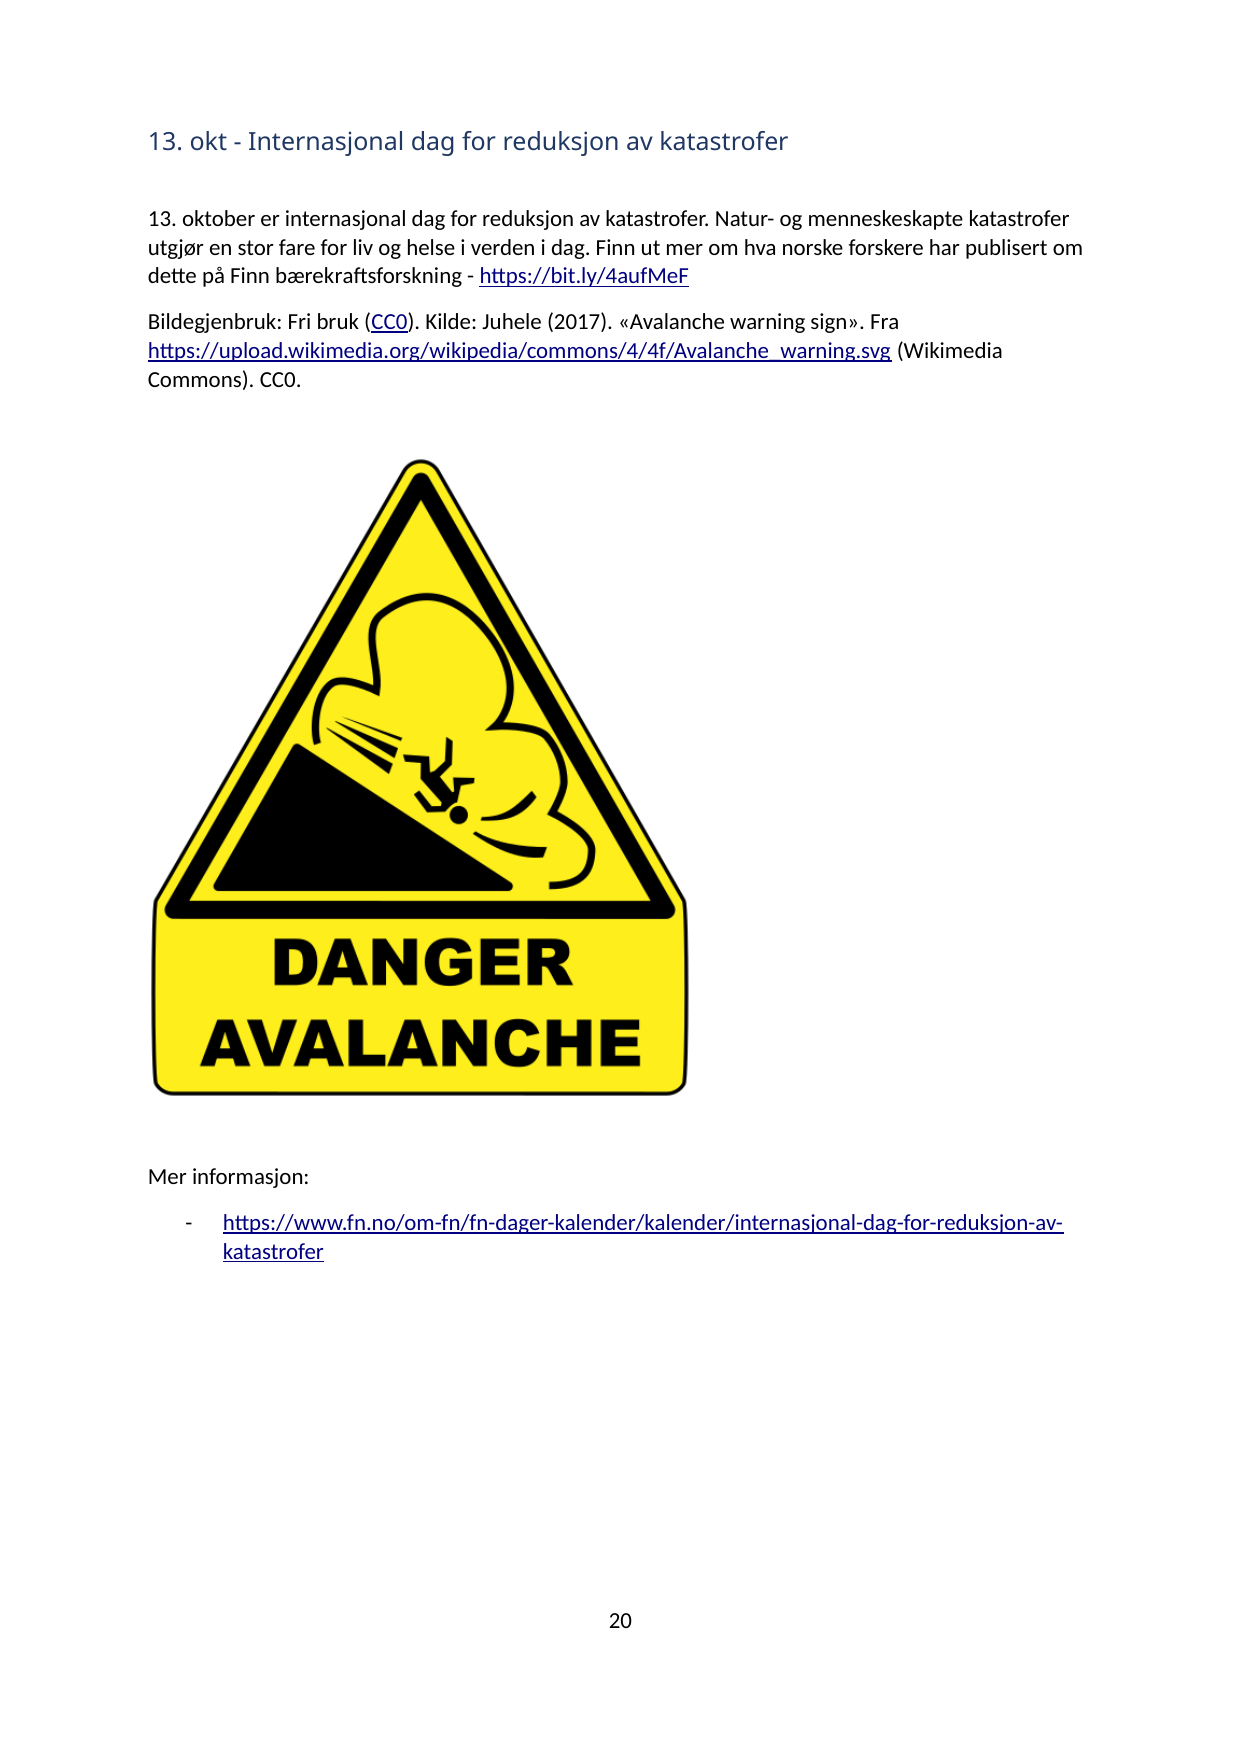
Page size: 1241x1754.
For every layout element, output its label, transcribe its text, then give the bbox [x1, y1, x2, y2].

text Mer informasjon: [148, 1162, 1093, 1191]
list https://www.fn.no/om-fn/fn-dager-kalender/kalender/internasjonal-dag-for-reduksjon-av-katastrofer [185, 1208, 1093, 1265]
text 13. oktober er internasjonal dag for reduksjon av katastrofer. Natur- og menneskeskapte katastrofer utgjør en stor fare for liv og helse i verden i dag. Finn ut mer om hva norske forskere har publisert om dette på Finn bærekraftsforskning - https://bit.ly/4aufMeF [148, 204, 1093, 290]
subtitle 13. okt - Internasjonal dag for reduksjon av katastrofer [148, 123, 1093, 157]
text Bildegjenbruk: Fri bruk (CC0). Kilde: Juhele (2017). «Avalanche warning sign». Fra https://upload.wikimedia.org/wikipedia/commons/4/4f/Avalanche_warning.svg (Wikimedia Commons). CC0. [148, 307, 1093, 393]
